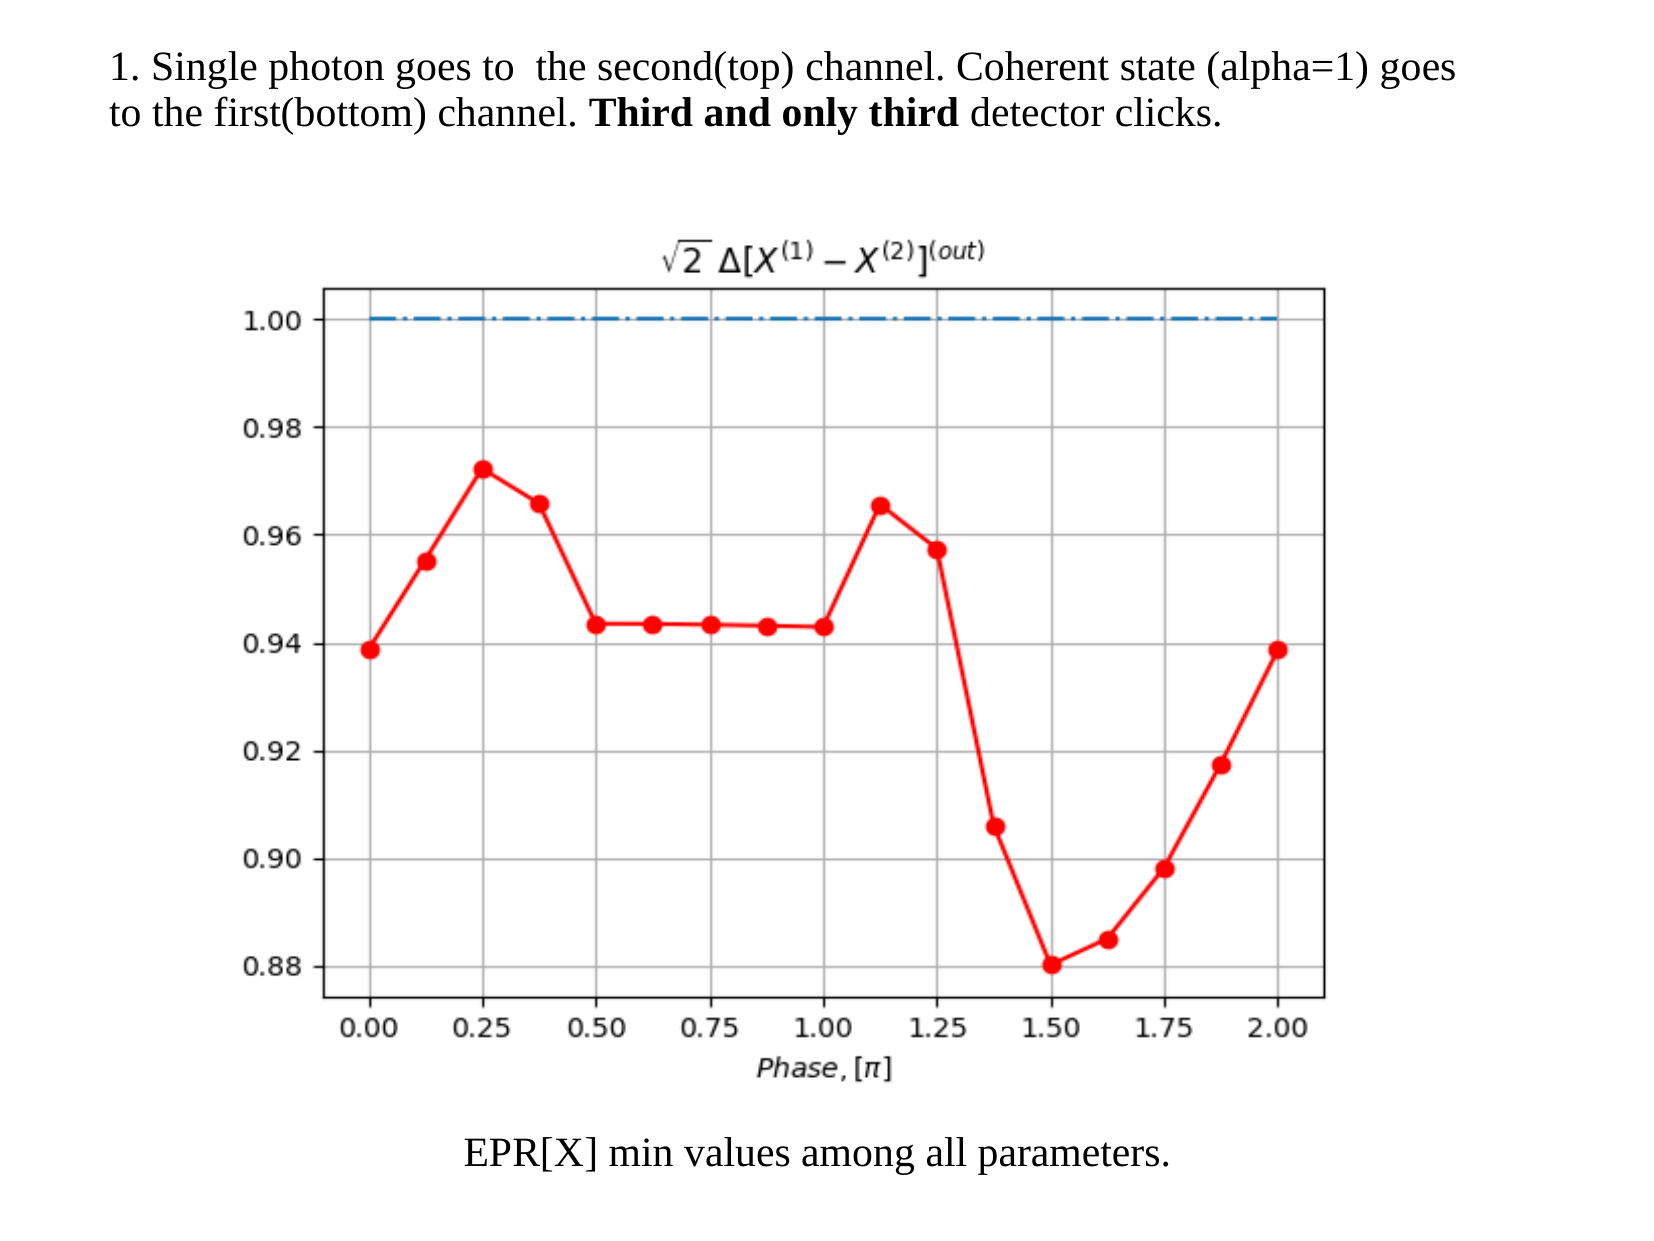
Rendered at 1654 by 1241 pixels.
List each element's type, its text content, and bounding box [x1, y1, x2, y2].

picture [162, 177, 1453, 1099]
text_box 1. Single photon goes to the second(top) channel. Coherent state (alpha=1) goes to the first(bottom) channel. Third and only third detector clicks. [94, 35, 1512, 189]
text_box EPR[X] min values among all parameters. [448, 1122, 1229, 1205]
